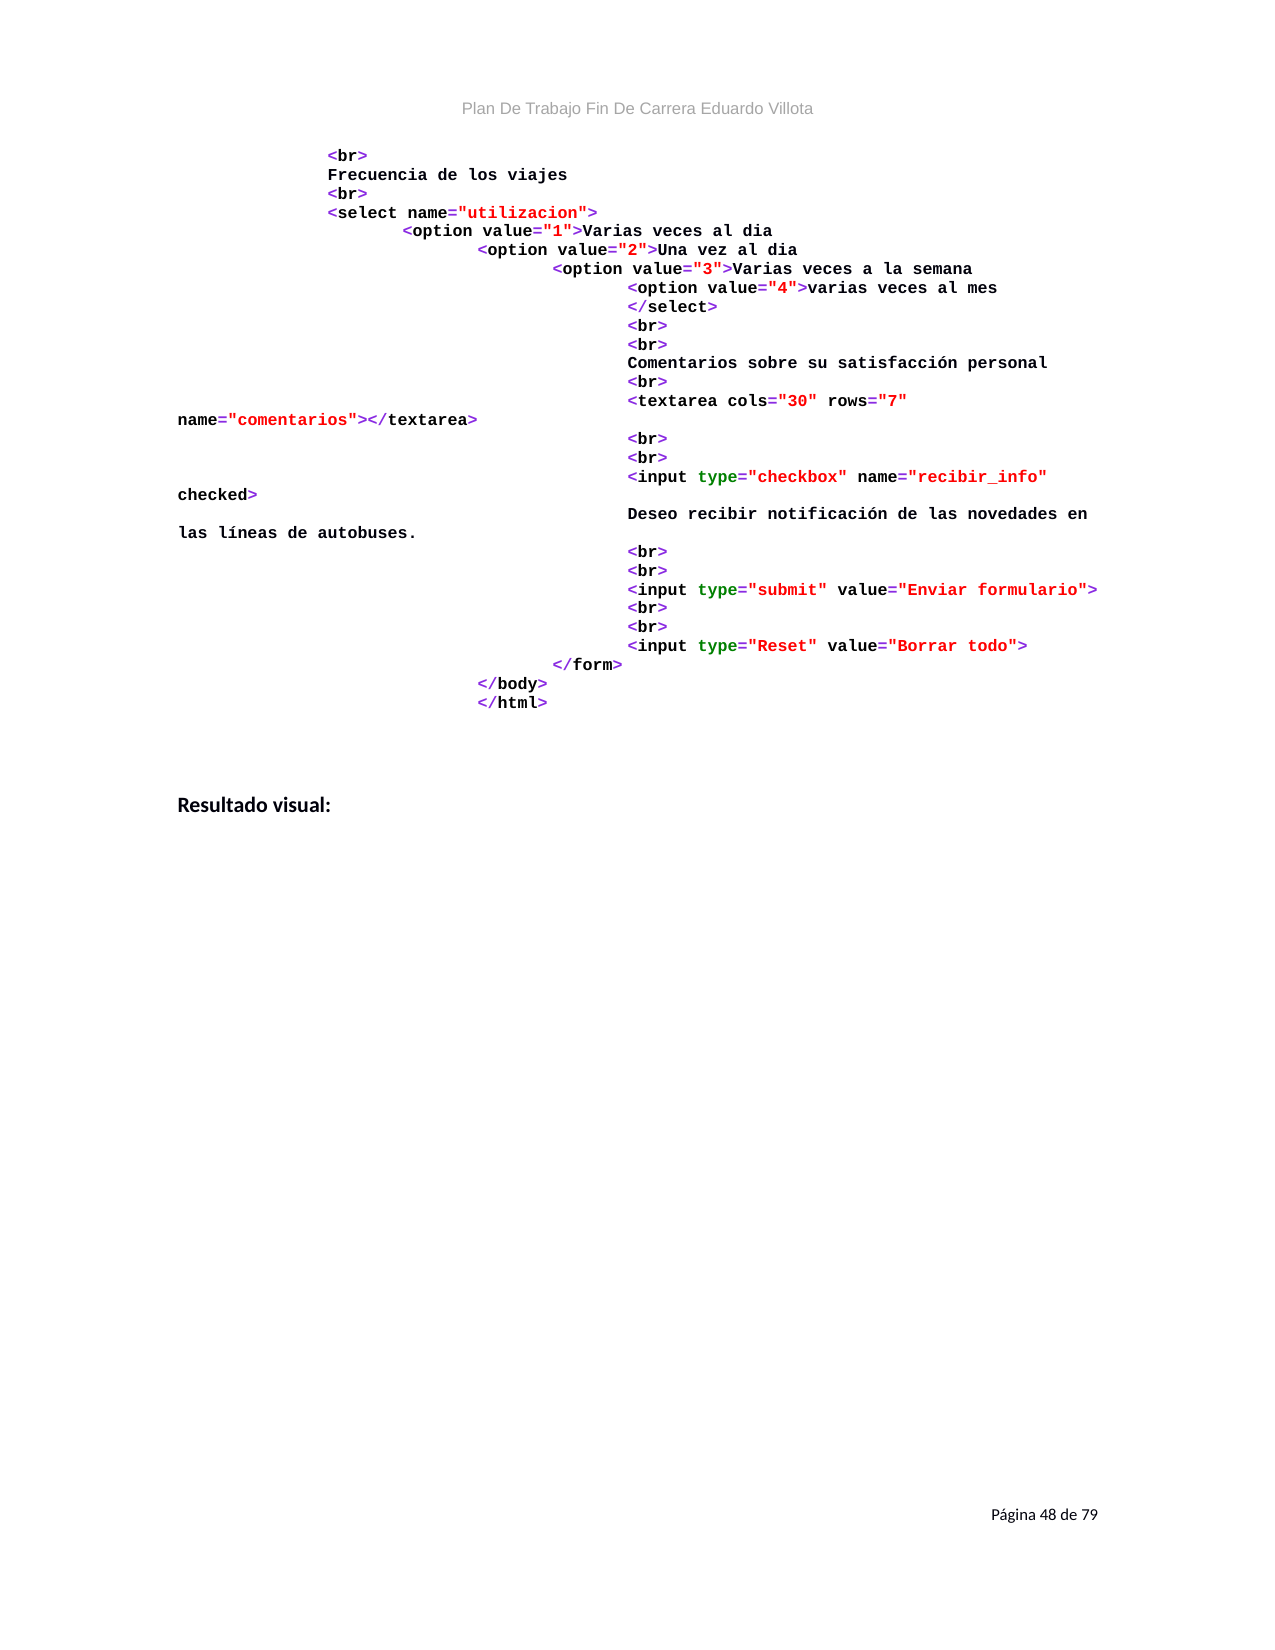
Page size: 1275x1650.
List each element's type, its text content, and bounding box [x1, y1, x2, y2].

text <br> [177, 185, 1098, 204]
text Frecuencia de los viajes [177, 166, 1098, 185]
text Resultado visual: [177, 791, 1098, 818]
text </body> [177, 676, 1098, 694]
text <input type="submit" value="Enviar formulario"> [177, 581, 1098, 600]
text <br> [177, 430, 1098, 449]
text </select> [177, 298, 1098, 317]
text <option value="3">Varias veces a la semana [177, 261, 1098, 279]
text <br> [177, 336, 1098, 355]
text <textarea cols="30" rows="7" name="comentarios"></textarea> [177, 393, 1098, 430]
text <input type="Reset" value="Borrar todo"> [177, 638, 1098, 657]
text <option value="1">Varias veces al dia [177, 223, 1098, 242]
text </form> [177, 657, 1098, 676]
text <br> [177, 543, 1098, 562]
text <option value="2">Una vez al dia [177, 242, 1098, 261]
text <br> [177, 449, 1098, 468]
text <br> [177, 374, 1098, 393]
text <select name="utilizacion"> [177, 204, 1098, 223]
text </html> [177, 694, 1098, 713]
text <br> [177, 148, 1098, 166]
text <br> [177, 317, 1098, 336]
text <option value="4">varias veces al mes [177, 279, 1098, 298]
text Comentarios sobre su satisfacción personal [177, 355, 1098, 374]
text <br> [177, 600, 1098, 619]
text <br> [177, 562, 1098, 581]
text <input type="checkbox" name="recibir_info" checked> [177, 468, 1098, 506]
text Deseo recibir notificación de las novedades en las líneas de autobuses. [177, 506, 1098, 543]
text <br> [177, 619, 1098, 638]
